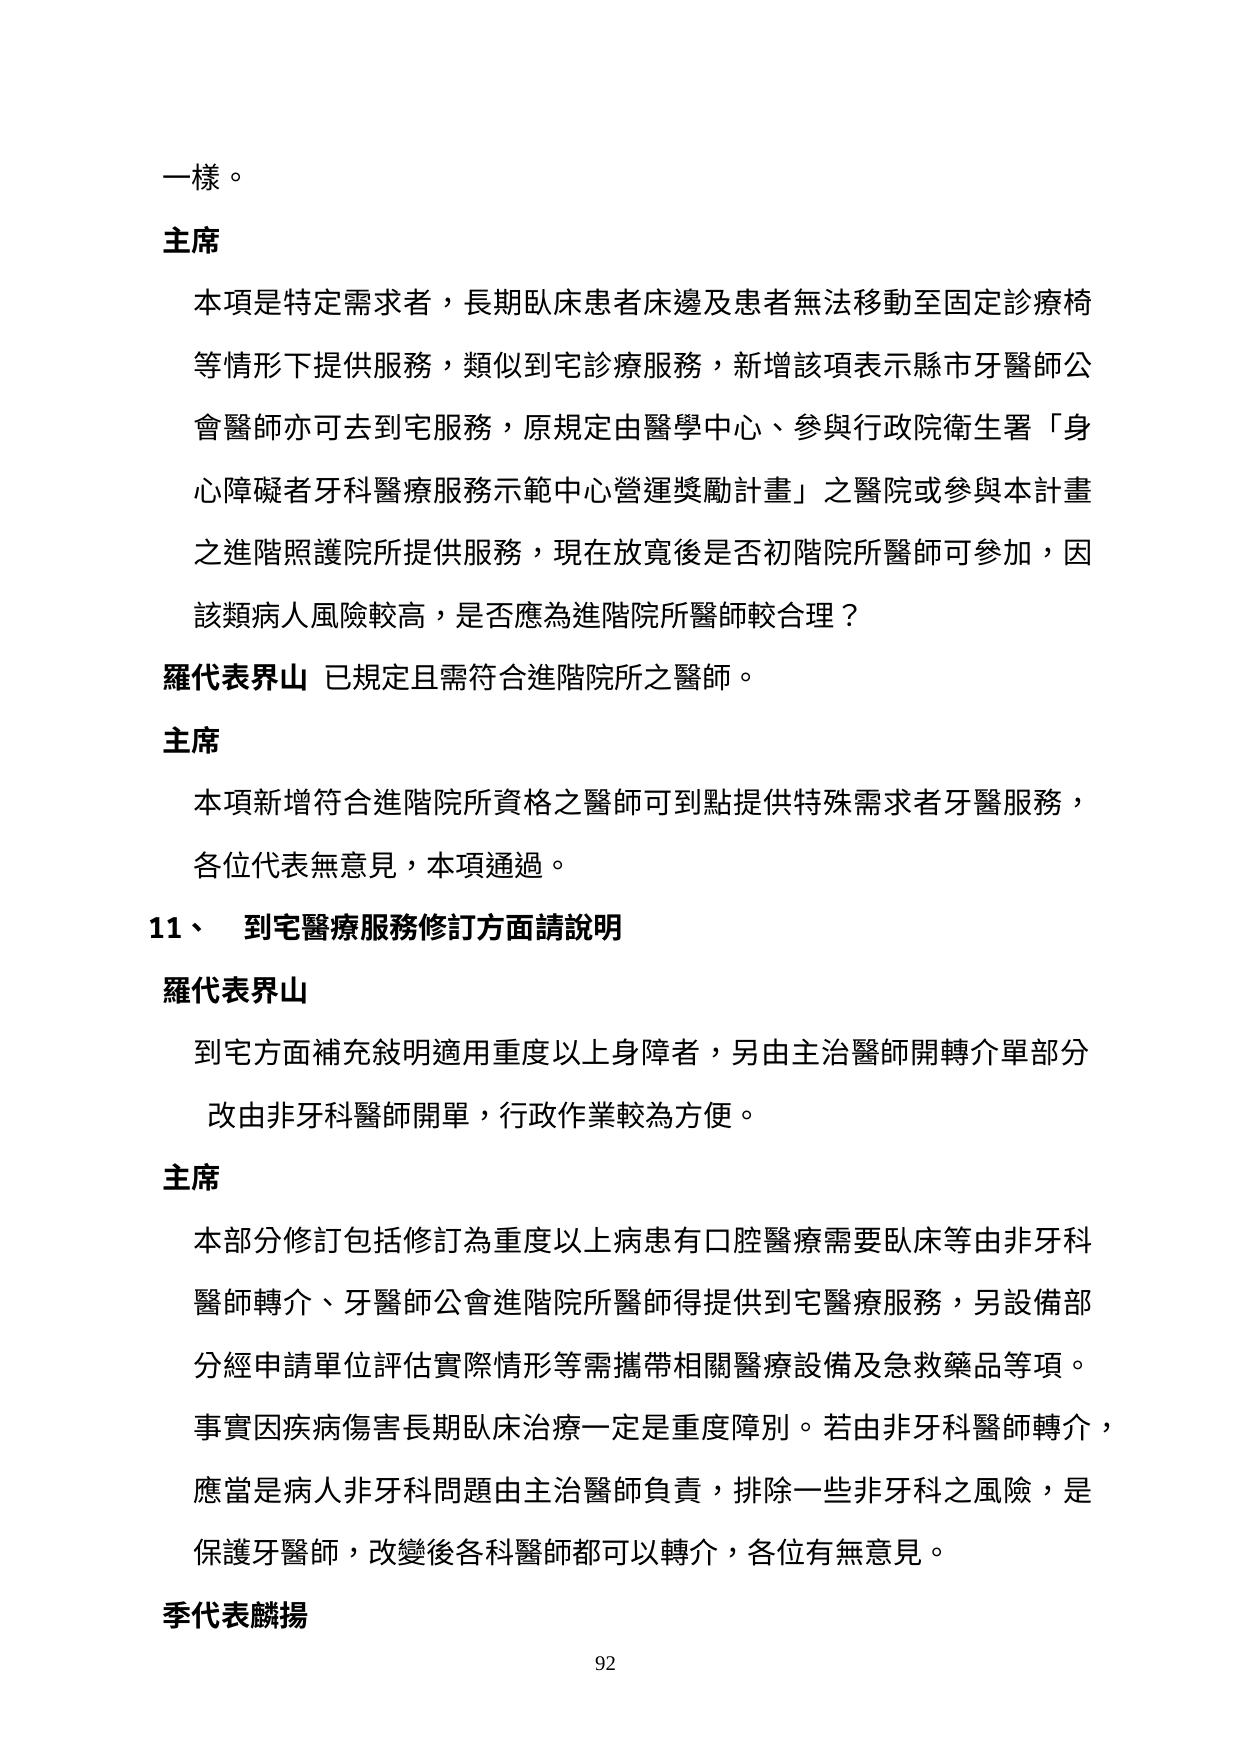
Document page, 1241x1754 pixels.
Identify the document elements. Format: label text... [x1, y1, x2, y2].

text 一樣。 [162, 134, 1093, 197]
text 主席 [162, 1134, 1093, 1197]
list 到宅醫療服務修訂方面請說明 [148, 884, 1093, 947]
text 本部分修訂包括修訂為重度以上病患有口腔醫療需要臥床等由非牙科醫師轉介、牙醫師公會進階院所醫師得提供到宅醫療服務，另設備部分經申請單位評估實際情形等需攜帶相關醫療設備及急救藥品等項。事實因疾病傷害長期臥床治療一定是重度障別。若由非牙科醫師轉介，應當是病人非牙科問題由主治醫師負責，排除一些非牙科之風險，是保護牙醫師，改變後各科醫師都可以轉介，各位有無意見。 [193, 1197, 1093, 1572]
text 季代表麟揚 [162, 1572, 1093, 1634]
text 主席 [162, 197, 1093, 259]
text 到宅方面補充敍明適用重度以上身障者，另由主治醫師開轉介單部分， 改由非牙科醫師開單，行政作業較為方便。 [193, 1009, 1093, 1134]
text 本項是特定需求者，長期臥床患者床邊及患者無法移動至固定診療椅等情形下提供服務，類似到宅診療服務，新增該項表示縣市牙醫師公會醫師亦可去到宅服務，原規定由醫學中心、參與行政院衛生署「身心障礙者牙科醫療服務示範中心營運獎勵計畫」之醫院或參與本計畫之進階照護院所提供服務，現在放寬後是否初階院所醫師可參加，因該類病人風險較高，是否應為進階院所醫師較合理？ [193, 259, 1093, 634]
text 主席 [162, 697, 1093, 759]
text 羅代表界山 已規定且需符合進階院所之醫師。 [162, 634, 1093, 697]
text 羅代表界山 [162, 947, 1093, 1009]
text 本項新增符合進階院所資格之醫師可到點提供特殊需求者牙醫服務，各位代表無意見，本項通過。 [193, 759, 1093, 884]
